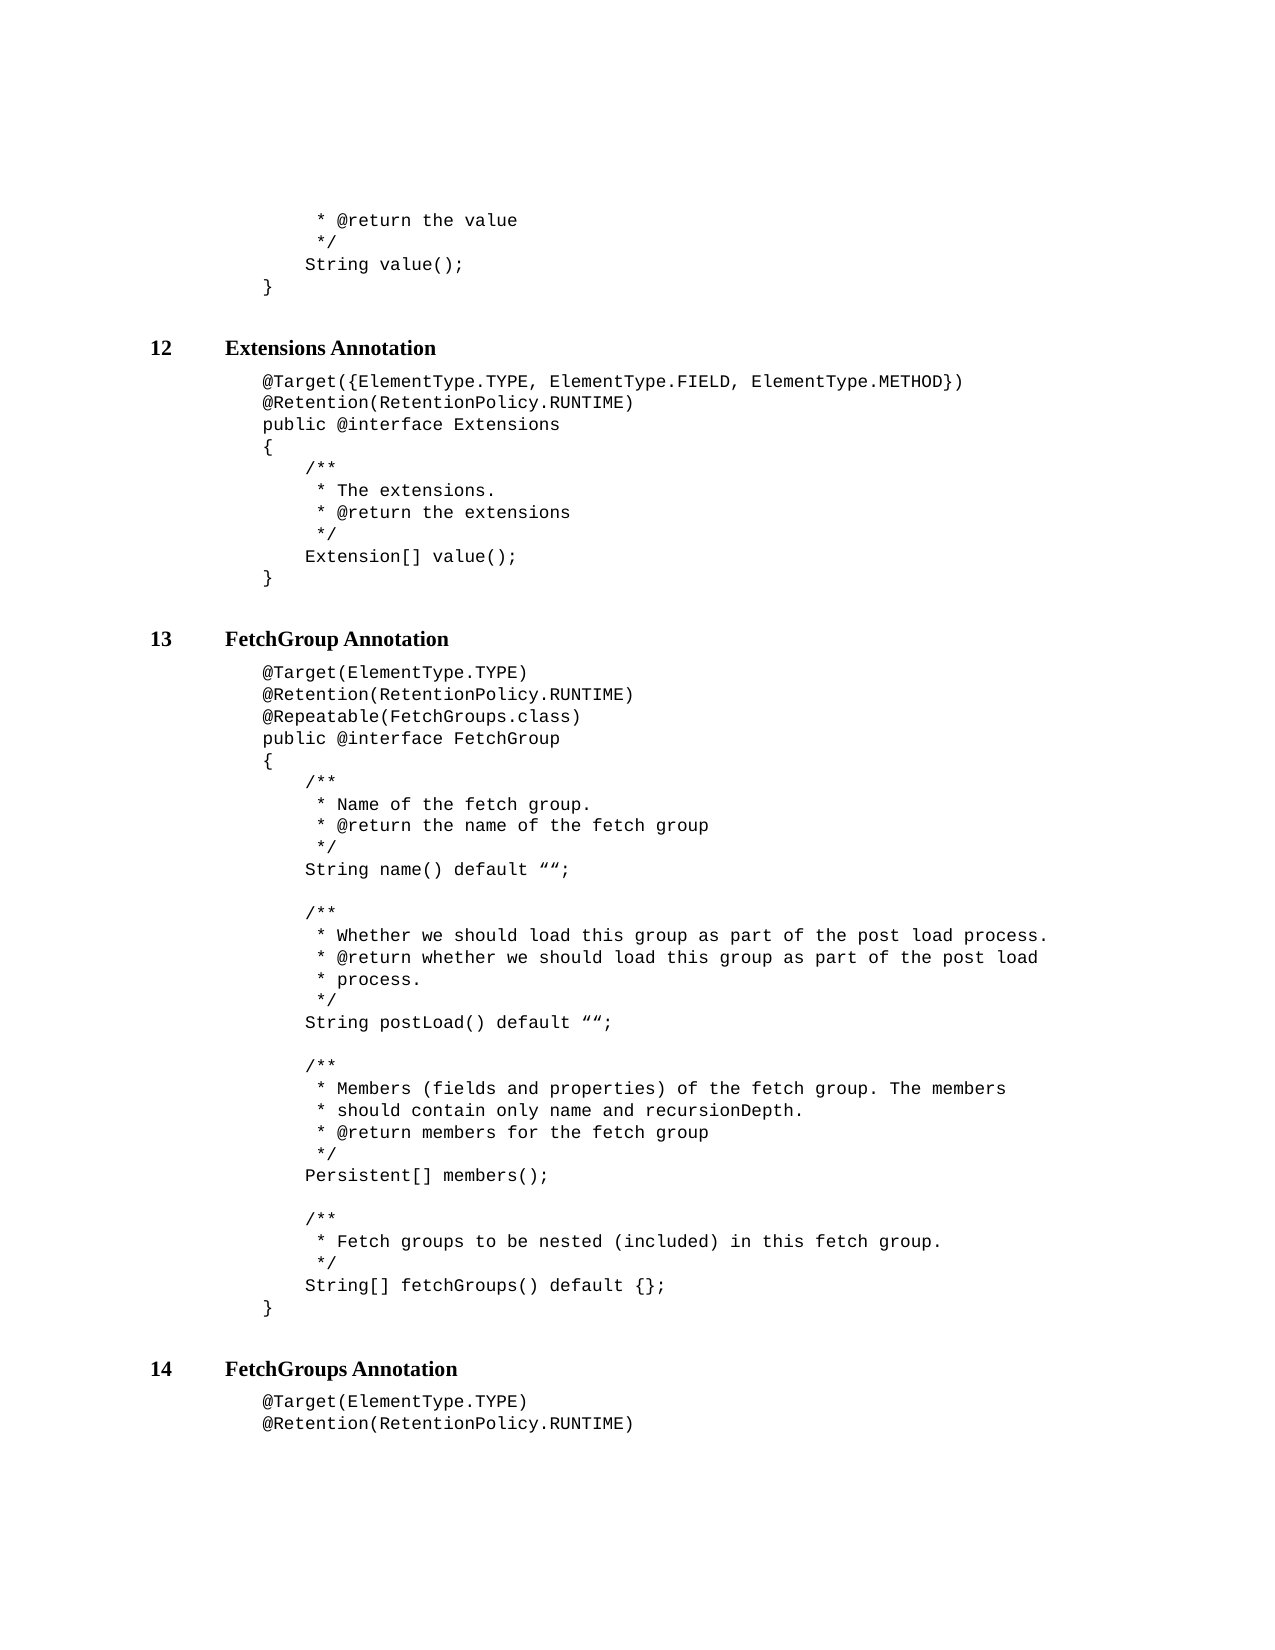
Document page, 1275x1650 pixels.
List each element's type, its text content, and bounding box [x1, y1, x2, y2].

text String name() default ““; [262, 859, 1125, 881]
text * should contain only name and recursionDepth. [262, 1099, 1125, 1121]
text @Retention(RetentionPolicy.RUNTIME) [262, 1413, 1125, 1435]
text public @interface FetchGroup [262, 728, 1125, 749]
text } [262, 276, 1125, 297]
text * process. [262, 968, 1125, 990]
text @Repeatable(FetchGroups.class) [262, 706, 1125, 728]
text * Fetch groups to be nested (included) in this fetch group. [262, 1231, 1125, 1253]
text } [262, 1296, 1125, 1318]
text @Retention(RetentionPolicy.RUNTIME) [262, 684, 1125, 706]
text String[] fetchGroups() default {}; [262, 1274, 1125, 1296]
text /** [262, 1056, 1125, 1078]
text { [262, 749, 1125, 771]
text */ [262, 1253, 1125, 1274]
text /** [262, 903, 1125, 924]
text * @return members for the fetch group [262, 1121, 1125, 1143]
text * @return whether we should load this group as part of the post load [262, 946, 1125, 968]
text /** [262, 1209, 1125, 1231]
text * Members (fields and properties) of the fetch group. The members [262, 1078, 1125, 1099]
subtitle FetchGroup Annotation [150, 626, 1125, 652]
text public @interface Extensions [262, 414, 1125, 436]
text * Name of the fetch group. [262, 793, 1125, 815]
text * @return the value [262, 210, 1125, 232]
text /** [262, 458, 1125, 480]
text @Target(ElementType.TYPE) [262, 1391, 1125, 1413]
subtitle Extensions Annotation [150, 334, 1125, 360]
text * @return the extensions [262, 502, 1125, 523]
text } [262, 567, 1125, 589]
text Extension[] value(); [262, 545, 1125, 567]
text * @return the name of the fetch group [262, 815, 1125, 837]
text * Whether we should load this group as part of the post load process. [262, 924, 1125, 946]
text */ [262, 232, 1125, 254]
text */ [262, 837, 1125, 859]
text */ [262, 523, 1125, 545]
text String postLoad() default ““; [262, 1012, 1125, 1034]
text @Target(ElementType.TYPE) [262, 662, 1125, 684]
subtitle FetchGroups Annotation [150, 1355, 1125, 1381]
text { [262, 436, 1125, 458]
text */ [262, 1143, 1125, 1165]
text String value(); [262, 254, 1125, 276]
text */ [262, 990, 1125, 1012]
text @Retention(RetentionPolicy.RUNTIME) [262, 392, 1125, 414]
text @Target({ElementType.TYPE, ElementType.FIELD, ElementType.METHOD}) [262, 370, 1125, 392]
text Persistent[] members(); [262, 1165, 1125, 1187]
text * The extensions. [262, 480, 1125, 502]
text /** [262, 771, 1125, 793]
